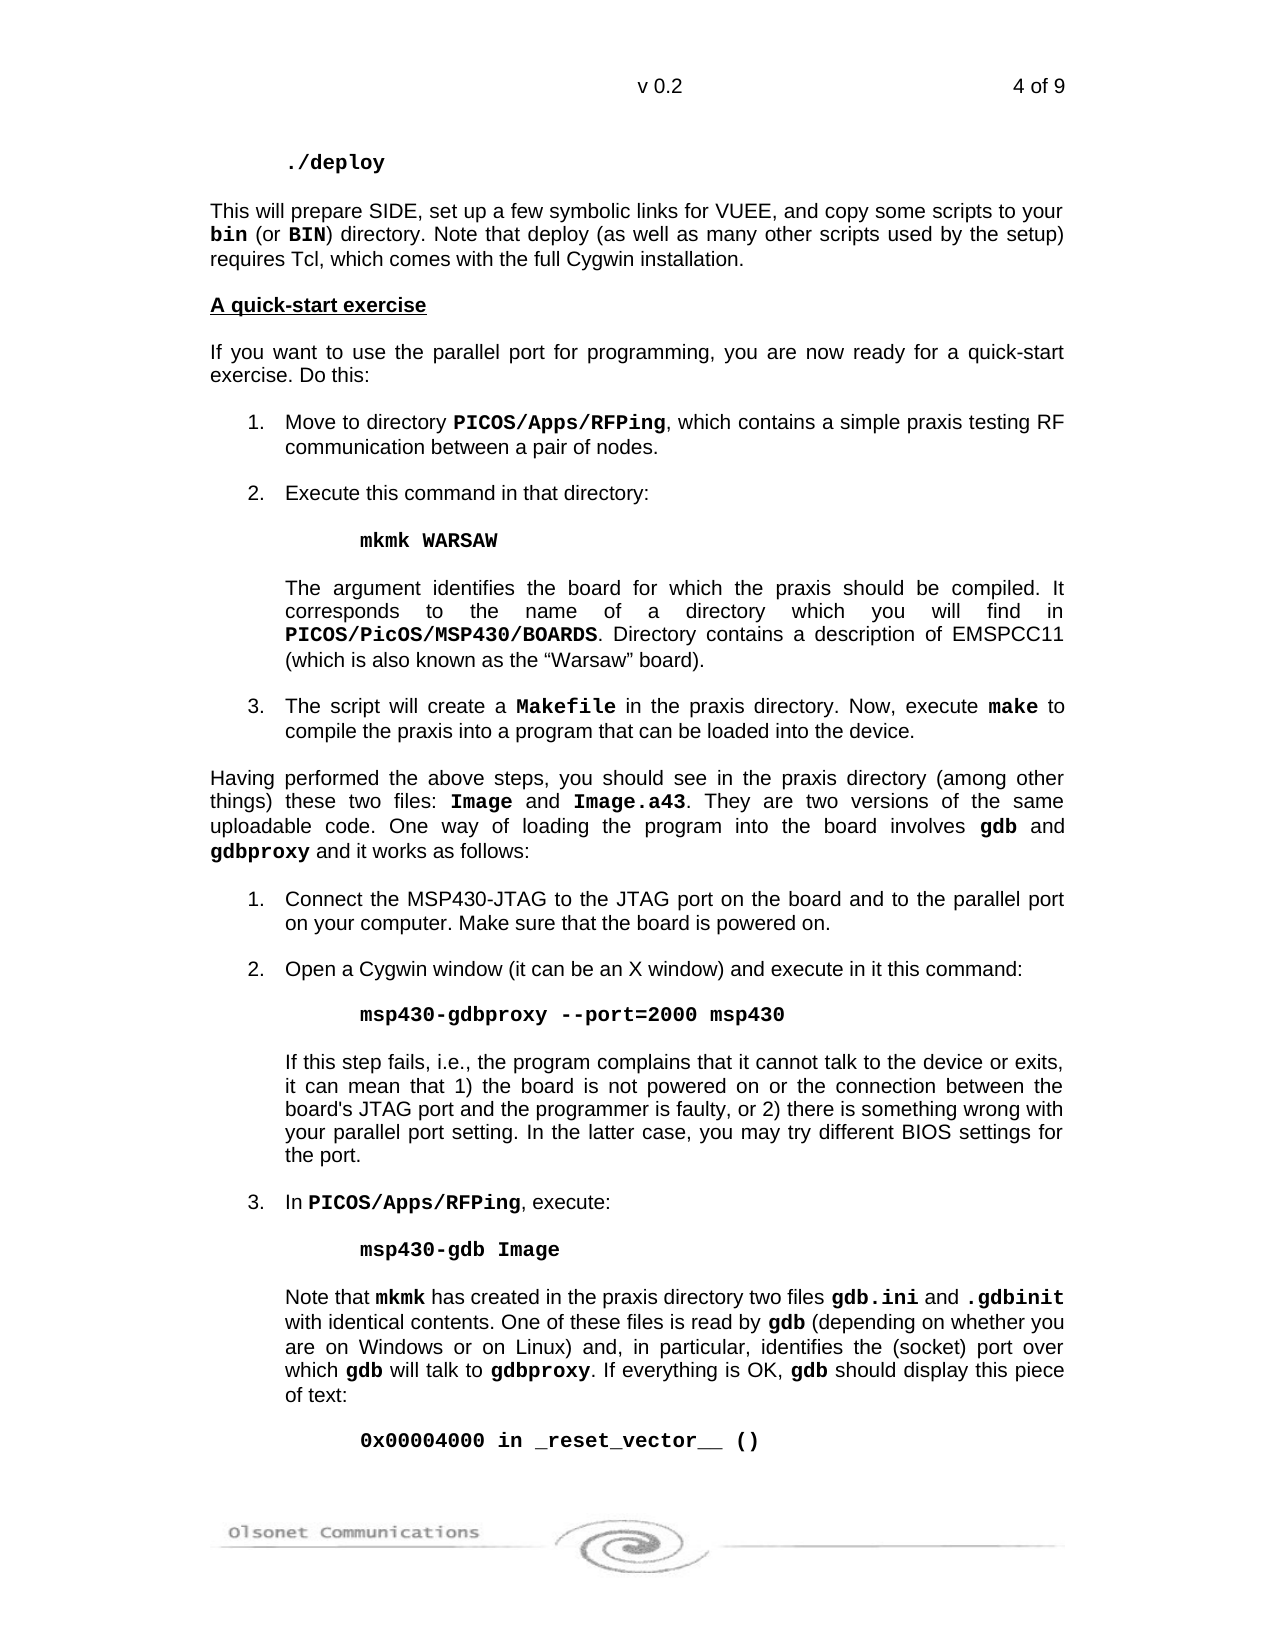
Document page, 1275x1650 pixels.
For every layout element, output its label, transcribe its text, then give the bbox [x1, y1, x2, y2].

list Execute this command in that directory: [247, 482, 1065, 505]
text Having performed the above steps, you should see in the praxis directory (among other things) these two files: Image and Image.a43. They are two versions of the same uploadable code. One way of loading the program into the board involves gdb and gdbproxy and it works as follows: [210, 766, 1065, 865]
list The script will create a Makefile in the praxis directory. Now, execute make to compile the praxis into a program that can be loaded into the device. [247, 694, 1065, 743]
text This will prepare SIDE, set up a few symbolic links for VUEE, and copy some scripts to your bin (or BIN) directory. Note that deploy (as well as many other scripts used by the setup) requires Tcl, which comes with the full Cygwin installation. [210, 199, 1065, 271]
list Move to directory PICOS/Apps/RFPing, which contains a simple praxis testing RF communication between a pair of nodes. [247, 410, 1065, 458]
list msp430-gdb Image [322, 1239, 1065, 1262]
list msp430-gdbproxy --port=2000 msp430 [322, 1004, 1065, 1028]
list In PICOS/Apps/RFPing, execute: [247, 1190, 1065, 1215]
list If this step fails, i.e., the program complains that it cannot talk to the device or exits, it can mean that 1) the board is not powered on or the connection between the board's JTAG port and the programmer is faulty, or 2) there is something wrong with your parallel port setting. In the latter case, you may try different BIOS settings for the port. [247, 1051, 1065, 1167]
list mkmk WARSAW [247, 528, 1065, 553]
list 0x00004000 in _reset_vector__ () [322, 1431, 1065, 1454]
list Connect the MSP430-JTAG to the JTAG port on the board and to the parallel port on your computer. Make sure that the board is powered on. [247, 888, 1065, 934]
text A quick-start exercise [210, 294, 1065, 317]
list The argument identifies the board for which the praxis should be compiled. It corresponds to the name of a directory which you will find in PICOS/PicOS/MSP430/BOARDS. Directory contains a description of EMSPCC11 (which is also known as the “Warsaw” board). [247, 577, 1065, 671]
list Note that mkmk has created in the praxis directory two files gdb.ini and .gdbinit with identical contents. One of these files is read by gdb (depending on whether you are on Windows or on Linux) and, in particular, identifies the (socket) port over which gdb will talk to gdbproxy. If everything is OK, gdb should display this piece of text: [247, 1286, 1065, 1407]
text ./deploy [210, 151, 1065, 176]
text If you want to use the parallel port for programming, you are now ready for a quick-start exercise. Do this: [210, 341, 1065, 387]
list Open a Cygwin window (it can be an X window) and execute in it this command: [247, 958, 1065, 981]
picture [210, 1504, 1065, 1596]
